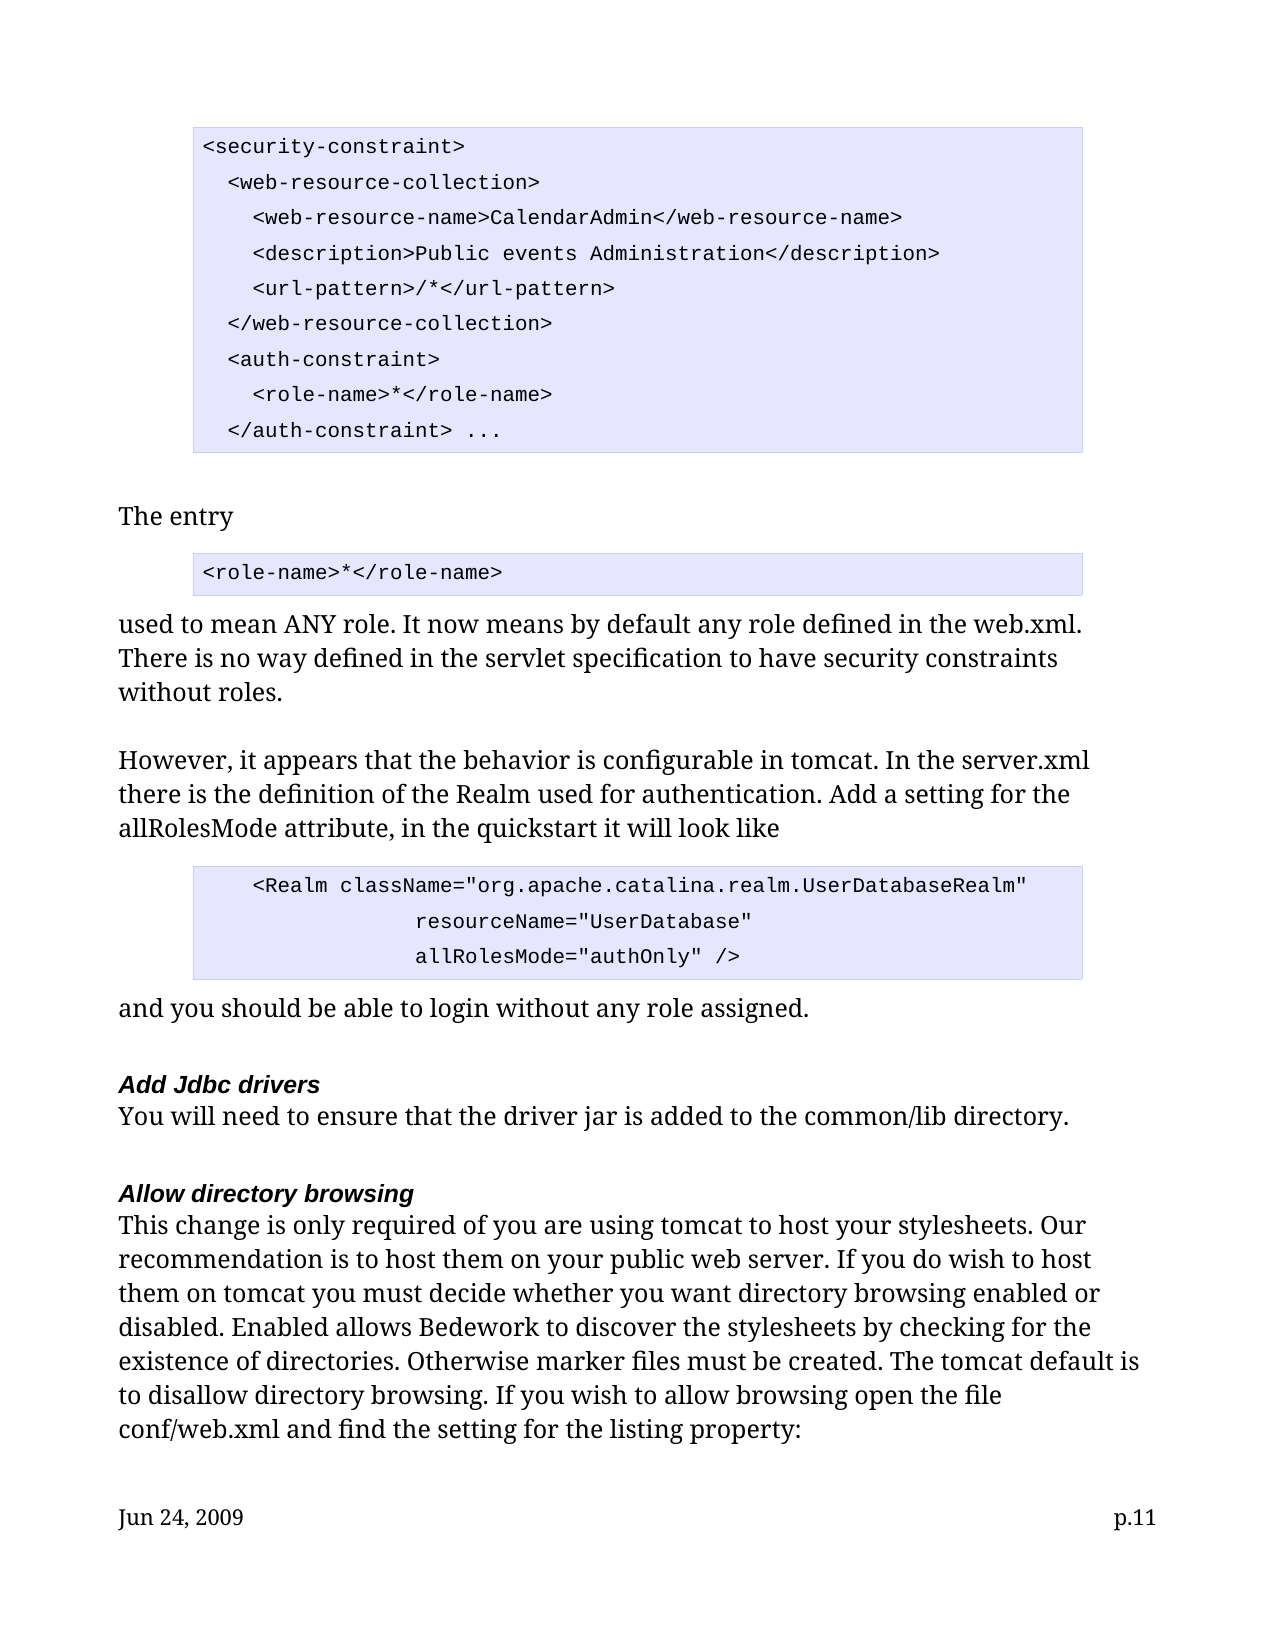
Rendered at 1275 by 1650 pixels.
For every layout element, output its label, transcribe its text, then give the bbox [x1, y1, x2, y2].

text This change is only required of you are using tomcat to host your stylesheets. Our recommendation is to host them on your public web server. If you do wish to host them on tomcat you must decide whether you want directory browsing enabled or disabled. Enabled allows Bedework to discover the stylesheets by checking for the existence of directories. Otherwise marker files must be created. The tomcat default is to disallow directory browsing. If you wish to allow browsing open the file conf/web.xml and find the setting for the listing property: [118, 1207, 1157, 1446]
text used to mean ANY role. It now means by default any role defined in the web.xml. There is no way defined in the servlet specification to have security constraints without roles. However, it appears that the behavior is configurable in tomcat. In the server.xml there is the definition of the Realm used for authentication. Add a setting for the allRolesMode attribute, in the quickstart it will look like [118, 607, 1157, 845]
text <auth-constraint> [194, 340, 1082, 372]
subtitle Allow directory browsing [118, 1179, 1157, 1207]
text You will need to ensure that the driver jar is added to the common/lib directory. [118, 1099, 1157, 1133]
text and you should be able to login without any role assigned. [118, 991, 1157, 1025]
subtitle Add Jdbc drivers [118, 1071, 1157, 1099]
text </auth-constraint> ... [194, 411, 1082, 452]
text <web-resource-collection> [194, 163, 1082, 195]
text </web-resource-collection> [194, 304, 1082, 337]
text <description>Public events Administration</description> [194, 233, 1082, 266]
text <security-constraint> [194, 128, 1082, 160]
text <role-name>*</role-name> [194, 554, 1082, 595]
text <role-name>*</role-name> [194, 375, 1082, 408]
text <web-resource-name>CalendarAdmin</web-resource-name> [194, 198, 1082, 231]
text <url-pattern>/*</url-pattern> [194, 269, 1082, 302]
text The entry [118, 464, 1157, 532]
text <Realm className="org.apache.catalina.realm.UserDatabaseRealm" resourceName="UserDatabase" allRolesMode="authOnly" /> [194, 867, 1082, 979]
